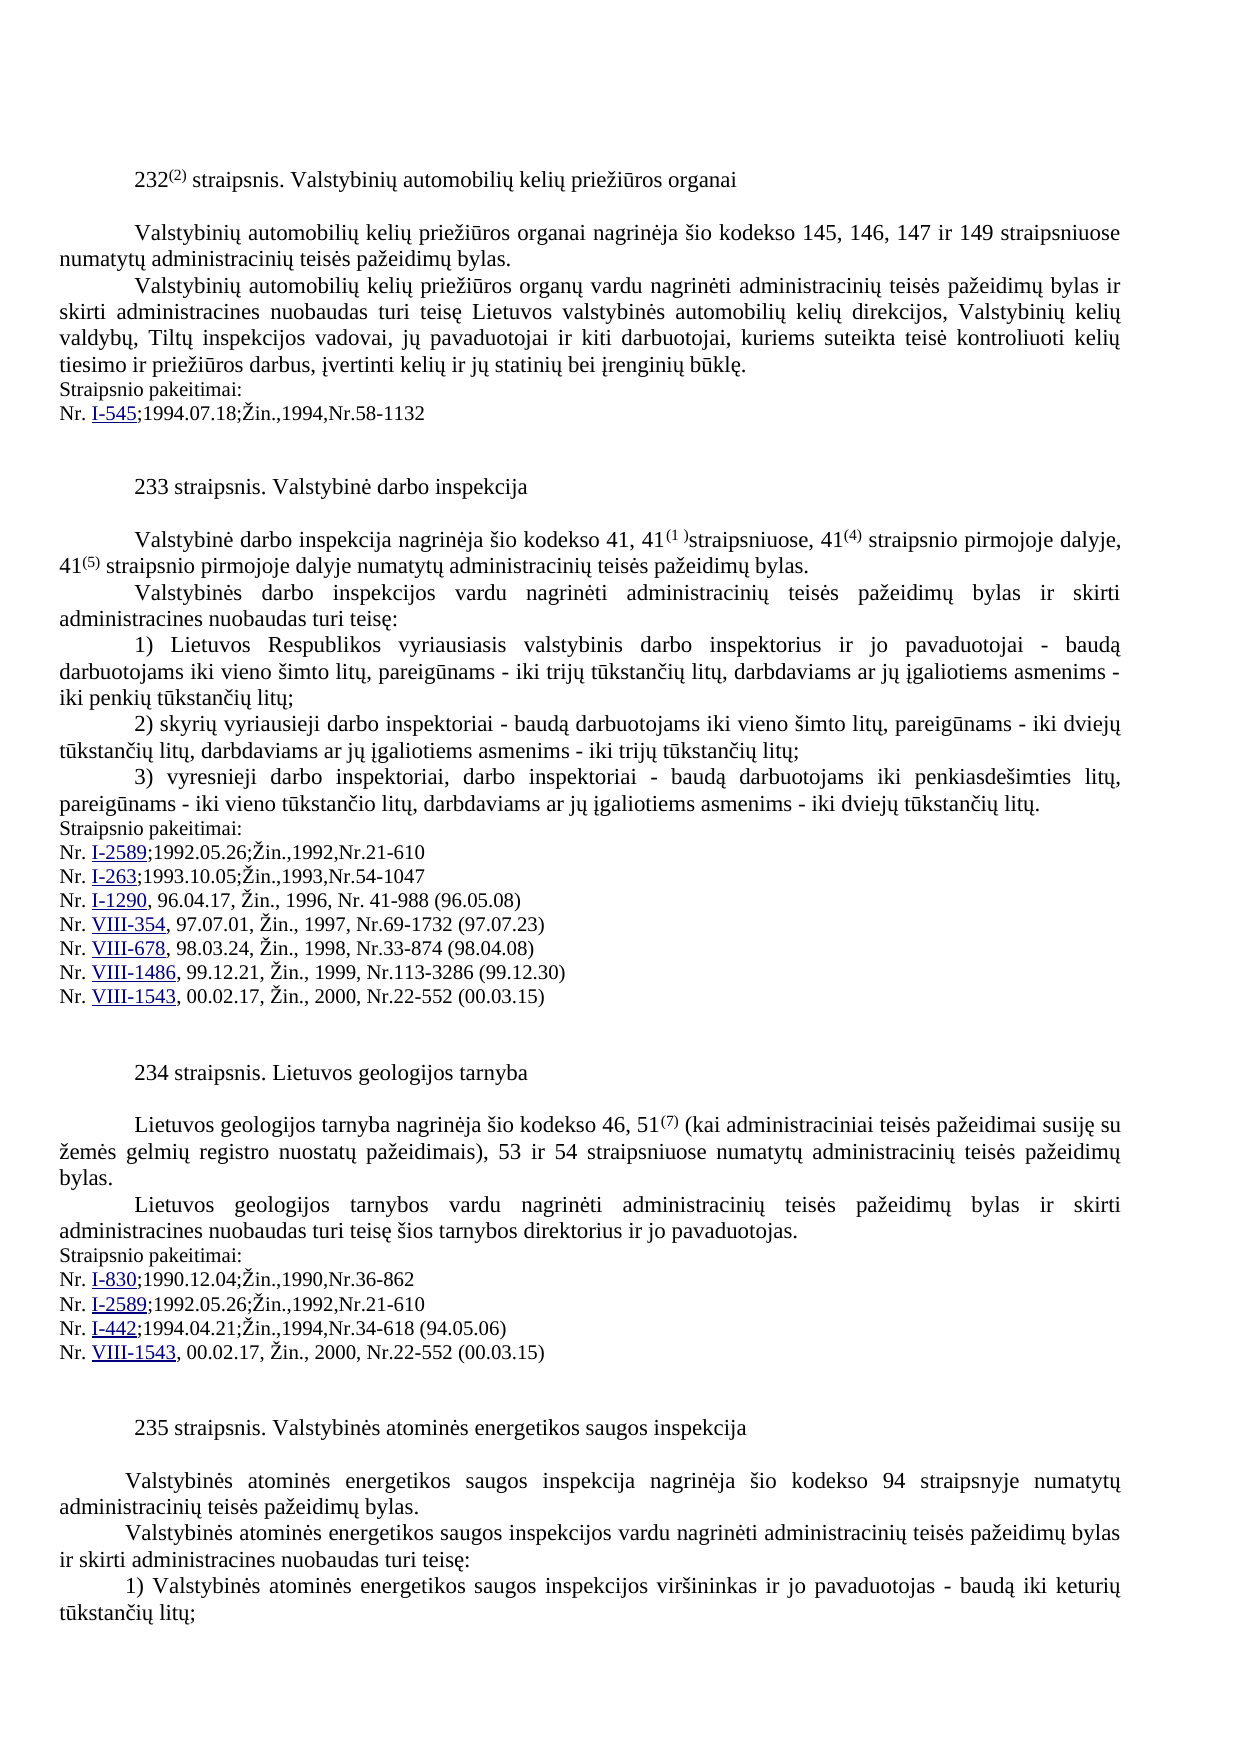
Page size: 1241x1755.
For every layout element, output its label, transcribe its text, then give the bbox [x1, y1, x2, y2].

text Valstybinė darbo inspekcija nagrinėja šio kodekso 41, 41(1 )straipsniuose, 41(4) straipsnio pirmojoje dalyje, 41(5) straipsnio pirmojoje dalyje numatytų administracinių teisės pažeidimų bylas. [59, 526, 1122, 579]
text Nr. I-2589;1992.05.26;Žin.,1992,Nr.21-610 [59, 840, 1122, 864]
text Nr. I-2589;1992.05.26;Žin.,1992,Nr.21-610 [59, 1291, 1122, 1316]
text 1) Valstybinės atominės energetikos saugos inspekcijos viršininkas ir jo pavaduotojas - baudą iki keturių tūkstančių litų; [59, 1572, 1122, 1625]
text Nr. I-545;1994.07.18;Žin.,1994,Nr.58-1132 [59, 401, 1122, 425]
text Nr. VIII-1543, 00.02.17, Žin., 2000, Nr.22-552 (00.03.15) [59, 984, 1122, 1008]
text 1) Lietuvos Respublikos vyriausiasis valstybinis darbo inspektorius ir jo pavaduotojai - baudą darbuotojams iki vieno šimto litų, pareigūnams - iki trijų tūkstančių litų, darbdaviams ar jų įgaliotiems asmenims - iki penkių tūkstančių litų; [59, 631, 1122, 711]
text Nr. I-263;1993.10.05;Žin.,1993,Nr.54-1047 [59, 864, 1122, 888]
text Nr. VIII-1486, 99.12.21, Žin., 1999, Nr.113-3286 (99.12.30) [59, 960, 1122, 984]
text Lietuvos geologijos tarnyba nagrinėja šio kodekso 46, 51(7) (kai administraciniai teisės pažeidimai susiję su žemės gelmių registro nuostatų pažeidimais), 53 ir 54 straipsniuose numatytų administracinių teisės pažeidimų bylas. [59, 1112, 1122, 1191]
text Nr. I-1290, 96.04.17, Žin., 1996, Nr. 41-988 (96.05.08) [59, 888, 1122, 912]
text 232(2) straipsnis. Valstybinių automobilių kelių priežiūros organai [59, 166, 1122, 193]
text Nr. VIII-1543, 00.02.17, Žin., 2000, Nr.22-552 (00.03.15) [59, 1339, 1122, 1364]
text 2) skyrių vyriausieji darbo inspektoriai - baudą darbuotojams iki vieno šimto litų, pareigūnams - iki dviejų tūkstančių litų, darbdaviams ar jų įgaliotiems asmenims - iki trijų tūkstančių litų; [59, 711, 1122, 763]
text Valstybinės atominės energetikos saugos inspekcija nagrinėja šio kodekso 94 straipsnyje numatytų administracinių teisės pažeidimų bylas. [59, 1467, 1122, 1519]
text 234 straipsnis. Lietuvos geologijos tarnyba [59, 1059, 1122, 1085]
text Nr. I-442;1994.04.21;Žin.,1994,Nr.34-618 (94.05.06) [59, 1316, 1122, 1339]
text Nr. VIII-354, 97.07.01, Žin., 1997, Nr.69-1732 (97.07.23) [59, 912, 1122, 936]
text Valstybinių automobilių kelių priežiūros organai nagrinėja šio kodekso 145, 146, 147 ir 149 straipsniuose numatytų administracinių teisės pažeidimų bylas. [59, 219, 1122, 272]
text Valstybinių automobilių kelių priežiūros organų vardu nagrinėti administracinių teisės pažeidimų bylas ir skirti administracines nuobaudas turi teisę Lietuvos valstybinės automobilių kelių direkcijos, Valstybinių kelių valdybų, Tiltų inspekcijos vadovai, jų pavaduotojai ir kiti darbuotojai, kuriems suteikta teisė kontroliuoti kelių tiesimo ir priežiūros darbus, įvertinti kelių ir jų statinių bei įrenginių būklę. [59, 272, 1122, 377]
text 233 straipsnis. Valstybinė darbo inspekcija [59, 473, 1122, 500]
text Nr. VIII-678, 98.03.24, Žin., 1998, Nr.33-874 (98.04.08) [59, 936, 1122, 960]
text Straipsnio pakeitimai: [59, 816, 1122, 840]
text 3) vyresnieji darbo inspektoriai, darbo inspektoriai - baudą darbuotojams iki penkiasdešimties litų, pareigūnams - iki vieno tūkstančio litų, darbdaviams ar jų įgaliotiems asmenims - iki dviejų tūkstančių litų. [59, 763, 1122, 816]
text Straipsnio pakeitimai: [59, 377, 1122, 401]
text 235 straipsnis. Valstybinės atominės energetikos saugos inspekcija [59, 1414, 1122, 1440]
text Straipsnio pakeitimai: [59, 1243, 1122, 1267]
text Valstybinės atominės energetikos saugos inspekcijos vardu nagrinėti administracinių teisės pažeidimų bylas ir skirti administracines nuobaudas turi teisę: [59, 1519, 1122, 1572]
text Lietuvos geologijos tarnybos vardu nagrinėti administracinių teisės pažeidimų bylas ir skirti administracines nuobaudas turi teisę šios tarnybos direktorius ir jo pavaduotojas. [59, 1191, 1122, 1243]
text Valstybinės darbo inspekcijos vardu nagrinėti administracinių teisės pažeidimų bylas ir skirti administracines nuobaudas turi teisę: [59, 579, 1122, 631]
text Nr. I-830;1990.12.04;Žin.,1990,Nr.36-862 [59, 1267, 1122, 1291]
